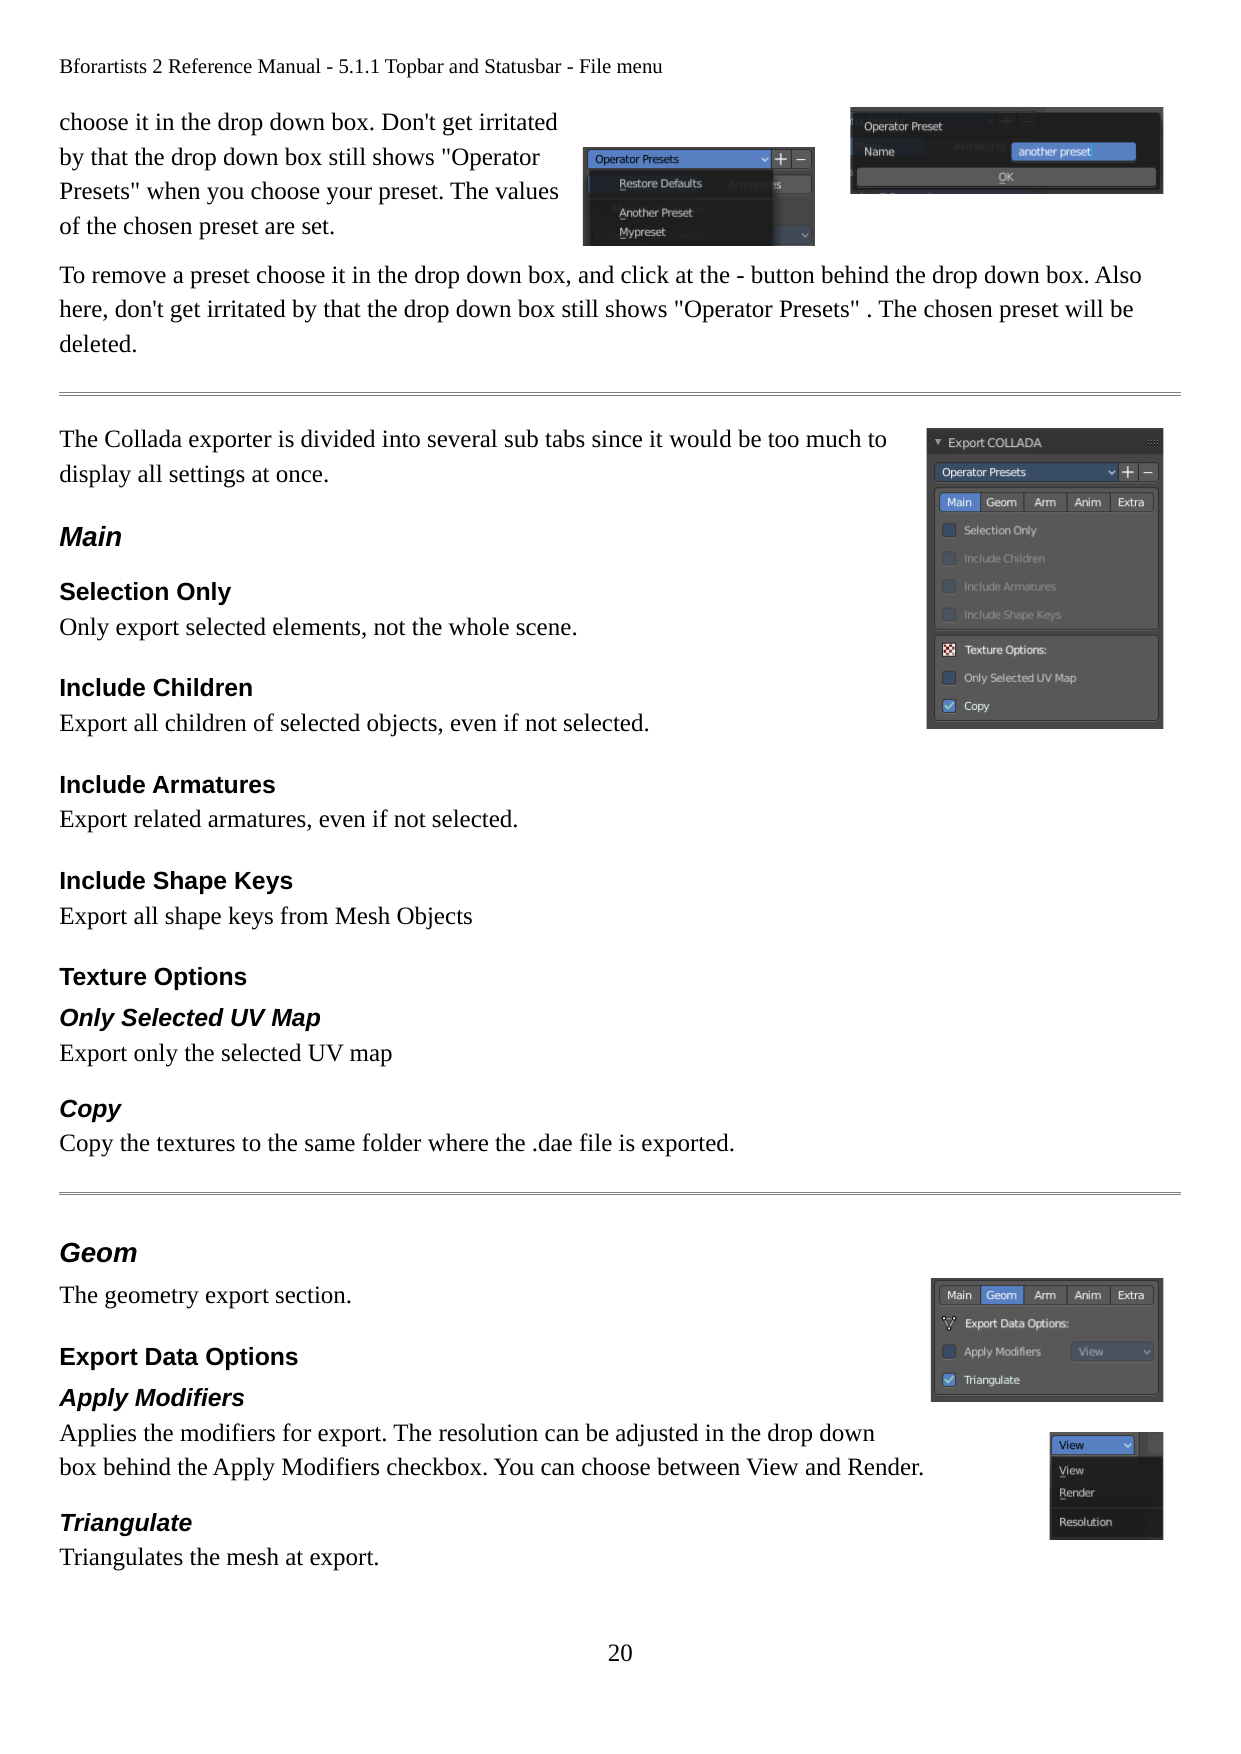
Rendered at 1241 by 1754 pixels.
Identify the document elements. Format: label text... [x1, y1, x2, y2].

subtitle [1164, 1508, 1181, 1536]
subtitle Export Data Options [59, 1342, 930, 1371]
subtitle Selection Only [59, 577, 926, 606]
picture [582, 147, 815, 246]
subtitle Apply Modifiers [59, 1383, 1181, 1412]
text choose it in the drop down box. Don't get irritated by that the drop down box still shows "Operator Presets" when you choose your preset. The values of the chosen preset are set. [59, 107, 1181, 240]
text Export all shape keys from Mesh Objects [59, 901, 1181, 930]
picture [850, 107, 1164, 194]
picture [926, 428, 1164, 729]
subtitle Copy [59, 1094, 1181, 1122]
subtitle Geom [59, 1236, 1181, 1268]
subtitle [1164, 577, 1181, 606]
text The Collada exporter is divided into several sub tabs since it would be too much to display all settings at once. [59, 424, 1181, 487]
subtitle Include Shape Keys [59, 866, 1181, 895]
text Only export selected elements, not the whole scene. [59, 612, 926, 641]
text Export all children of selected objects, even if not selected. [59, 708, 1181, 737]
text Triangulates the mesh at export. [59, 1542, 1181, 1571]
subtitle [1164, 520, 1181, 552]
text Copy the textures to the same folder where the .dae file is exported. [59, 1128, 1181, 1157]
text To remove a preset choose it in the drop down box, and click at the - button behind the drop down box. Also here, don't get irritated by that the drop down box still shows "Operator Presets" . The chosen preset will be deleted. [59, 260, 1181, 358]
subtitle [1164, 673, 1181, 702]
subtitle Main [59, 520, 926, 552]
subtitle Texture Options [59, 962, 1181, 991]
subtitle [1164, 1342, 1181, 1371]
subtitle Triangulate [59, 1508, 1049, 1536]
text Applies the modifiers for export. The resolution can be adjusted in the drop down box behind the Apply Modifiers checkbox. You can choose between View and Render. [59, 1418, 1181, 1481]
picture [1049, 1432, 1164, 1540]
picture [930, 1278, 1164, 1402]
text Export related armatures, even if not selected. [59, 804, 1181, 833]
text Export only the selected UV map [59, 1038, 1181, 1067]
subtitle Only Selected UV Map [59, 1003, 1181, 1032]
text The geometry export section. [59, 1281, 930, 1309]
subtitle Include Children [59, 673, 926, 702]
subtitle Include Armatures [59, 770, 1181, 798]
